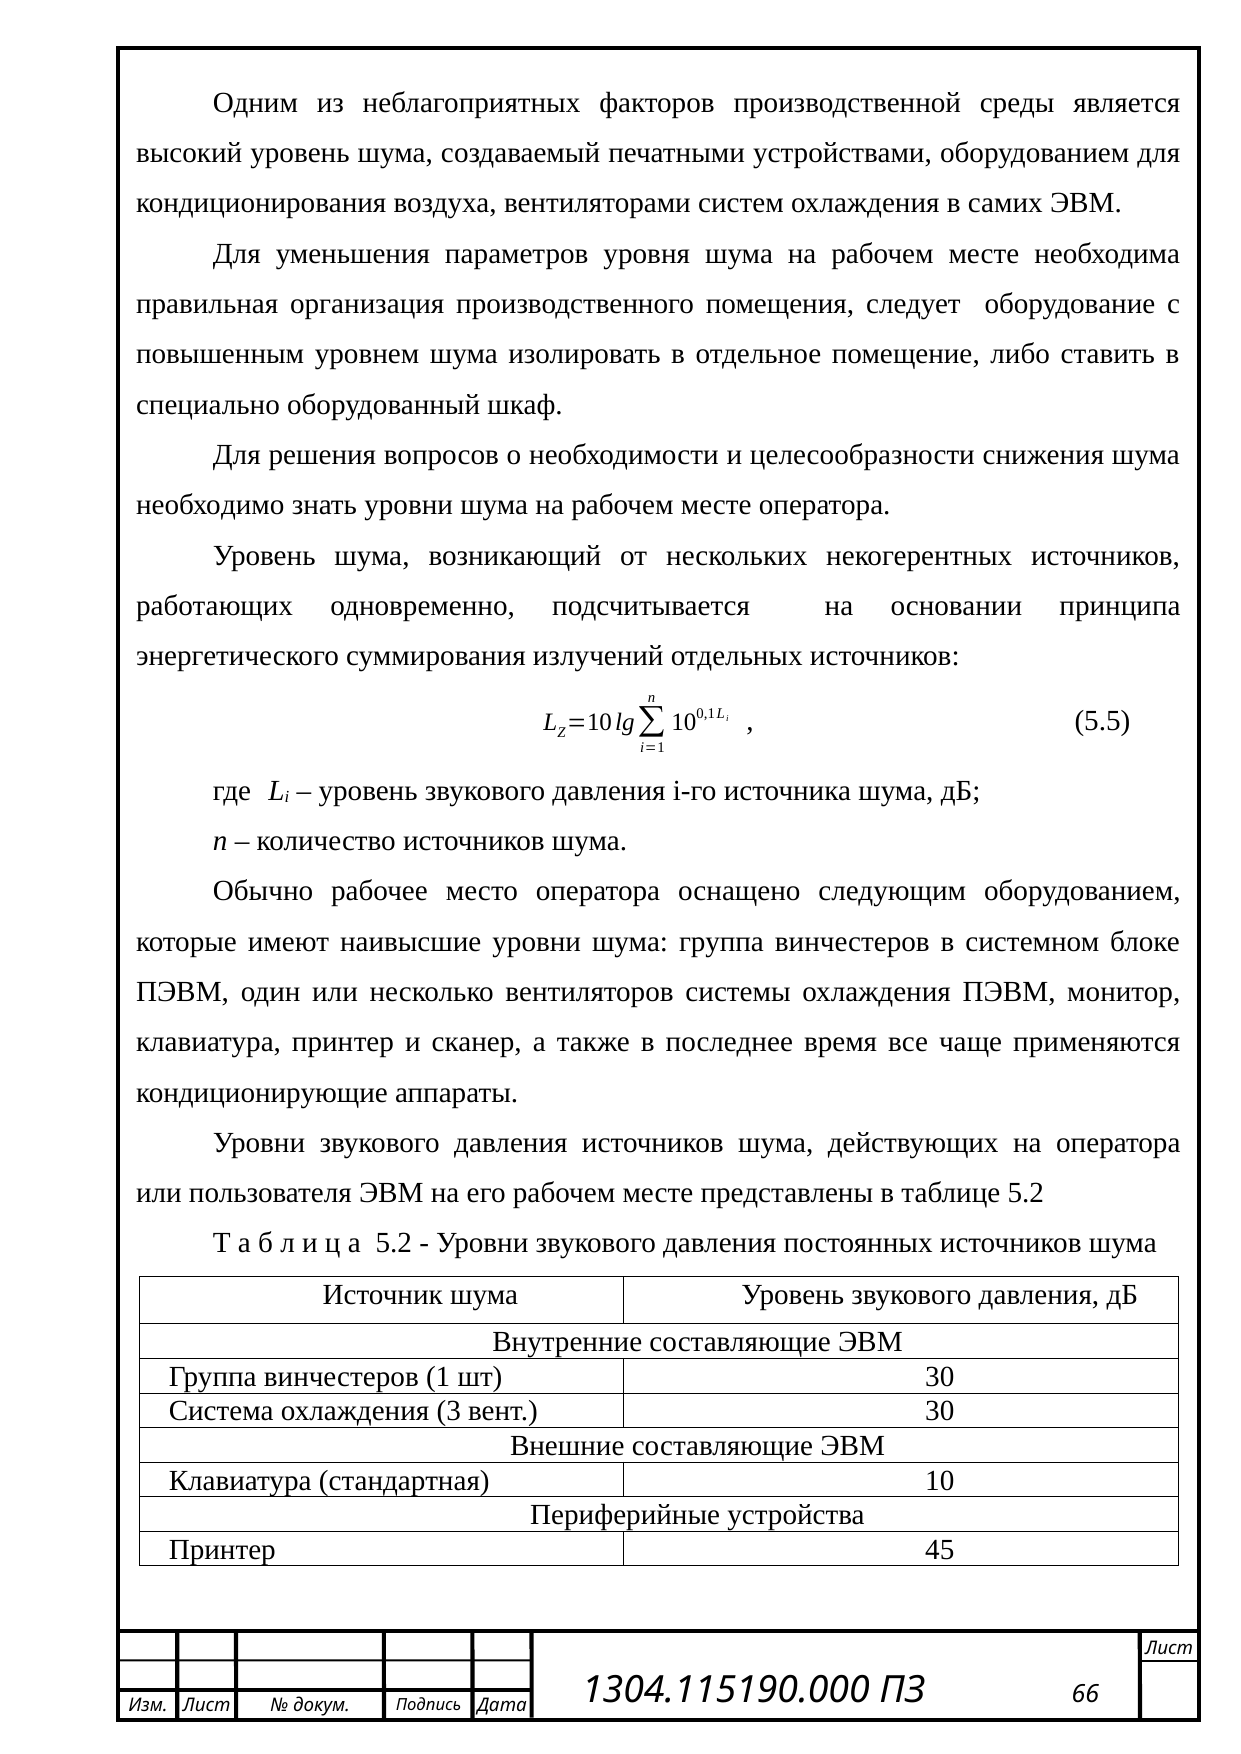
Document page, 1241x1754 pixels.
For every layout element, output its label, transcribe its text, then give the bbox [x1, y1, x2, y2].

table_header Уровень звукового давления, дБ [624, 1277, 1178, 1323]
text Для уменьшения параметров уровня шума на рабочем месте необходима правильная организация производственного помещения, следует оборудование с повышенным уровнем шума изолировать в отдельное помещение, либо ставить в специально оборудованный шкаф. [136, 236, 1181, 420]
table_cell Внешние составляющие ЭВМ [140, 1428, 1178, 1462]
text Для решения вопросов о необходимости и целесообразности снижения шума не­обхо­димо знать уровни шума на рабочем месте оператора. [136, 437, 1181, 521]
text где Li – уровень звукового давления i-го источника шума, дБ; [136, 773, 1181, 806]
text Обычно рабочее место оператора оснащено следующим оборудованием, которые имеют наивысшие уровни шума: группа винчестеров в системном блоке ПЭВМ, один или несколько вентиляторов системы охлаждения ПЭВМ, монитор, клавиатура, прин­тер и сканер, а также в последнее время все чаще применяются кондиционирующие аппараты. [136, 873, 1181, 1108]
table_cell 30 [624, 1394, 1178, 1427]
text Уровни звукового давления источников шума, действующих на оператора или пользователя ЭВМ на его ра­бочем месте представлены в таблице 5.2 [136, 1125, 1181, 1209]
text n – количество источников шума. [136, 823, 1181, 857]
table_cell Группа винчестеров (1 шт) [140, 1359, 623, 1392]
table_header Источник шума [140, 1277, 623, 1323]
table_cell 30 [624, 1359, 1178, 1392]
table_cell 10 [624, 1463, 1178, 1496]
table_cell Внутренние составляющие ЭВМ [140, 1324, 1178, 1358]
table_cell Принтер [140, 1532, 623, 1565]
text Одним из неблагоприятных факторов производственной среды является высокий уровень шума, создаваемый печатными устройствами, оборудованием для кондиционирования воздуха, вентиляторами систем охлаждения в самих ЭВМ. [136, 85, 1181, 219]
table_cell 45 [624, 1532, 1178, 1565]
text Уровень шума, возникающий от нескольких некогерентных источников, работа­ющих одновременно, подсчитывается на основании принципа энергетического сумми­рования излучений отдельных источников: [136, 538, 1181, 672]
table_cell Клавиатура (стандартная) [140, 1463, 623, 1496]
text Т а б л и ц а 5.2 - Уровни звукового давления постоянных источников шума [136, 1226, 1181, 1259]
text , (5.5) [136, 689, 1181, 756]
table_cell Система охлаждения (3 вент.) [140, 1394, 623, 1427]
table_cell Периферийные устройства [140, 1497, 1178, 1531]
